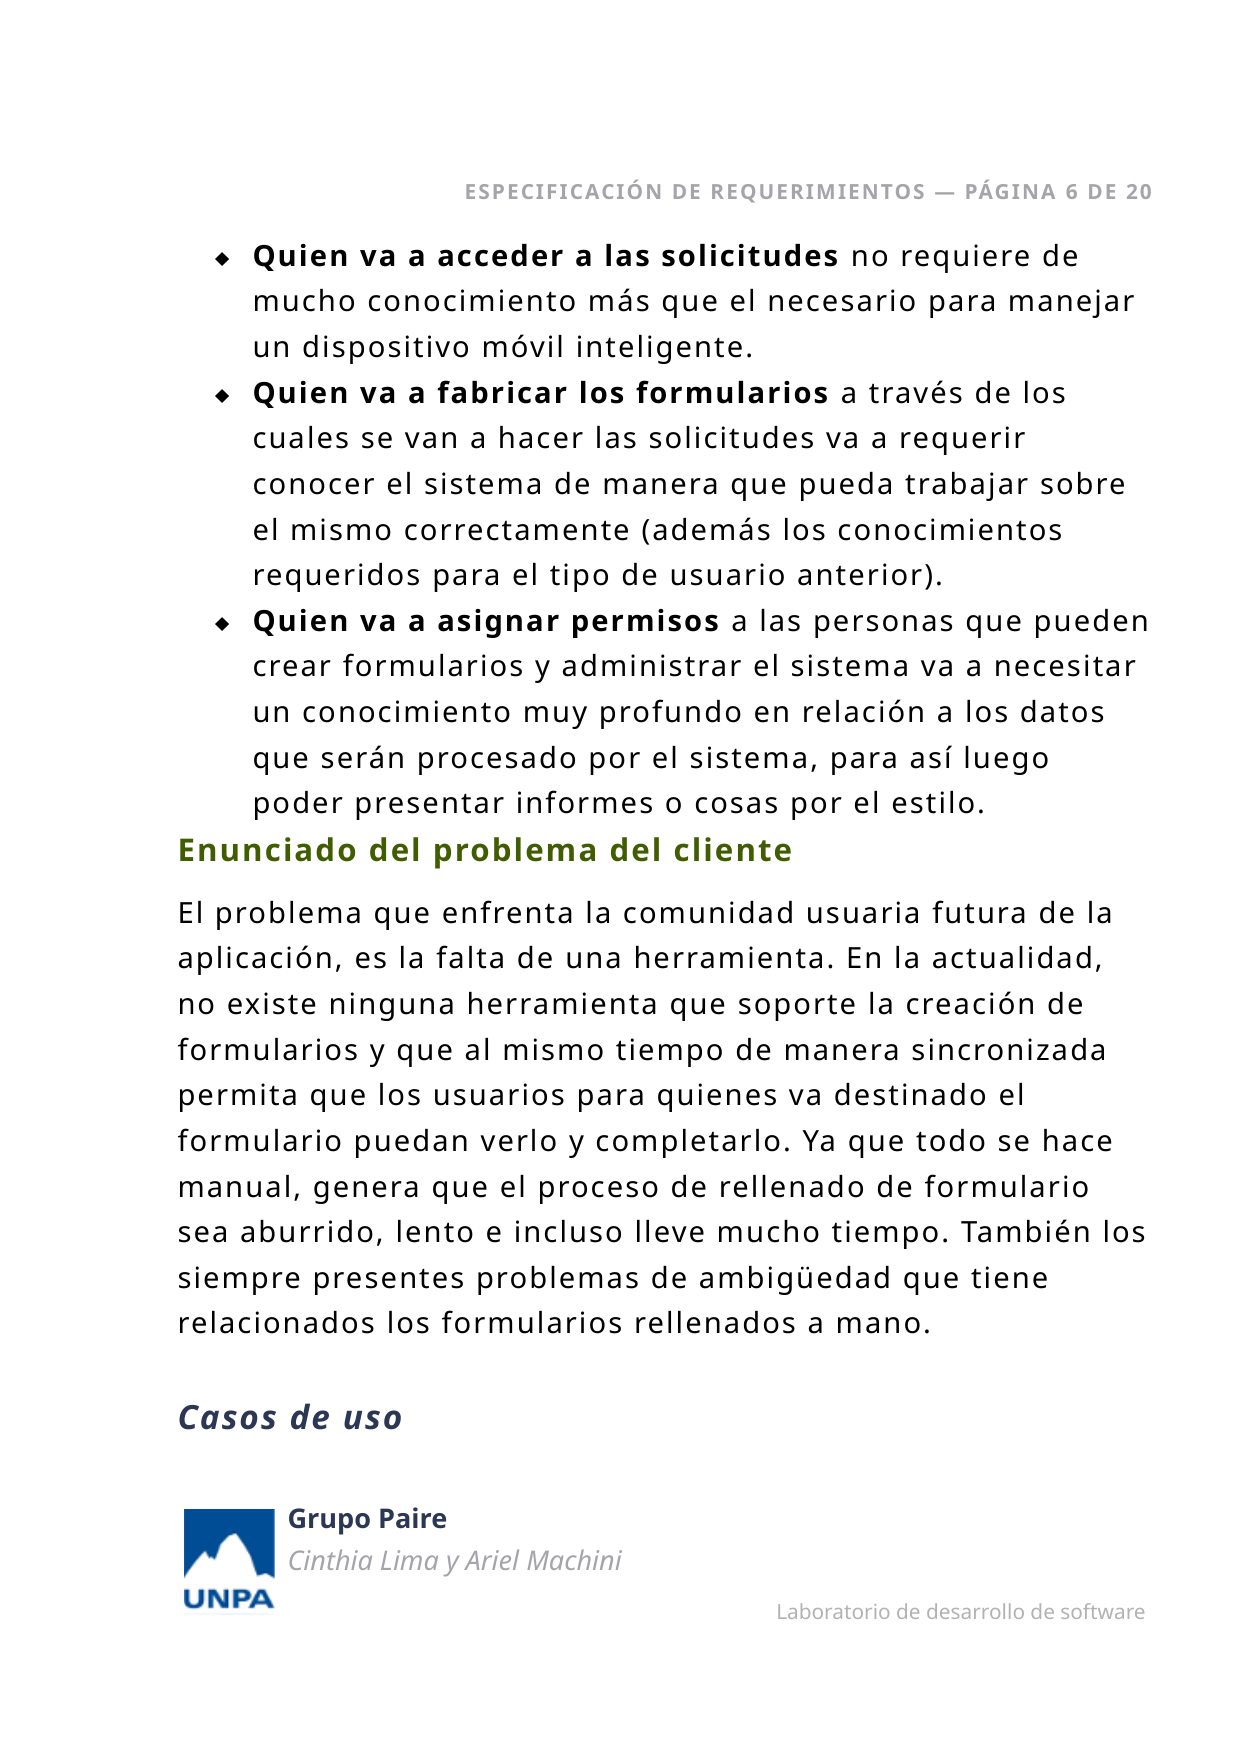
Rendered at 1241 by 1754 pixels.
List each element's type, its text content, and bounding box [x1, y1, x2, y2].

list Quien va a fabricar los formularios a través de los cuales se van a hacer las solicitudes va a requerir conocer el sistema de manera que pueda trabajar sobre el mismo correctamente (además los conocimientos requeridos para el tipo de usuario anterior). [215, 372, 1152, 594]
text El problema que enfrenta la comunidad usuaria futura de la aplicación, es la falta de una herramienta. En la actualidad, no existe ninguna herramienta que soporte la creación de formularios y que al mismo tiempo de manera sincronizada permita que los usuarios para quienes va destinado el formulario puedan verlo y completarlo. Ya que todo se hace manual, genera que el proceso de rellenado de formulario sea aburrido, lento e incluso lleve mucho tiempo. También los siempre presentes problemas de ambigüedad que tiene relacionados los formularios rellenados a mano. [177, 892, 1152, 1342]
list Quien va a acceder a las solicitudes no requiere de mucho conocimiento más que el necesario para manejar un dispositivo móvil inteligente. [215, 235, 1152, 366]
list Quien va a asignar permisos a las personas que pueden crear formularios y administrar el sistema va a necesitar un conocimiento muy profundo en relación a los datos que serán procesado por el sistema, para así luego poder presentar informes o cosas por el estilo. [215, 600, 1152, 822]
text Enunciado del problema del cliente [177, 828, 1152, 871]
picture [184, 1509, 275, 1615]
text Casos de uso [177, 1394, 1152, 1439]
